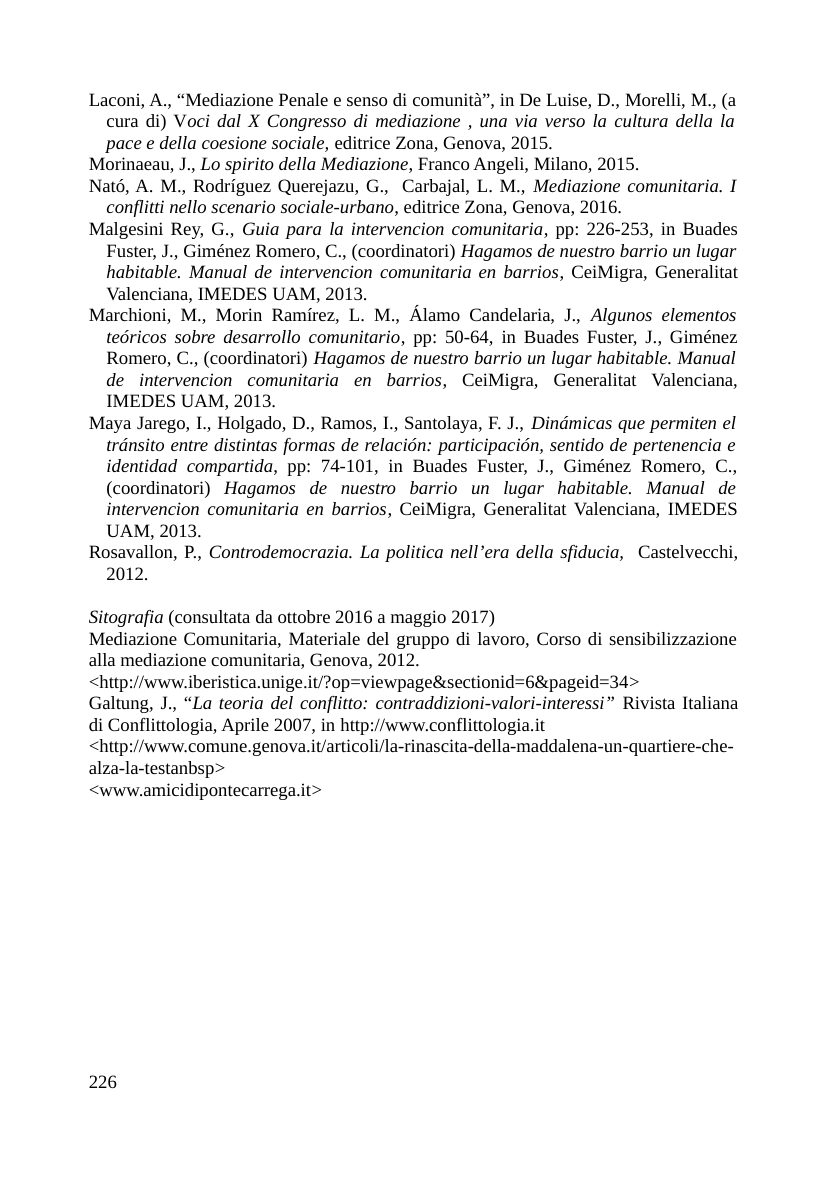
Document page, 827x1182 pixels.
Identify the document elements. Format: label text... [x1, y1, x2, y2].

text <http://www.comune.genova.it/articoli/la-rinascita-della-maddalena-un-quartiere-che-alza-la-testanbsp> [88, 735, 738, 778]
text Rosavallon, P., Controdemocrazia. La politica nell’era della sfiducia, Castelvecchi, 2012. [88, 541, 738, 584]
text Galtung, J., “La teoria del conflitto: contraddizioni-valori-interessi” Rivista Italiana di Conflittologia, Aprile 2007, in http://www.conflittologia.it [88, 692, 738, 735]
text Maya Jarego, I., Holgado, D., Ramos, I., Santolaya, F. J., Dinámicas que permiten el tránsito entre distintas formas de relación: participación, sentido de pertenencia e identidad compartida, pp: 74-101, in Buades Fuster, J., Giménez Romero, C., (coordinatori) Hagamos de nuestro barrio un lugar habitable. Manual de intervencion comunitaria en barrios, CeiMigra, Generalitat Valenciana, IMEDES UAM, 2013. [88, 412, 738, 541]
text Nató, A. M., Rodríguez Querejazu, G., Carbajal, L. M., Mediazione comunitaria. I conflitti nello scenario sociale-urbano, editrice Zona, Genova, 2016. [88, 175, 738, 218]
text Sitografia (consultata da ottobre 2016 a maggio 2017) [88, 606, 738, 628]
text Mediazione Comunitaria, Materiale del gruppo di lavoro, Corso di sensibilizzazione alla mediazione comunitaria, Genova, 2012. [88, 628, 738, 671]
text <www.amicidipontecarrega.it> [88, 778, 738, 800]
text Malgesini Rey, G., Guia para la intervencion comunitaria, pp: 226-253, in Buades Fuster, J., Giménez Romero, C., (coordinatori) Hagamos de nuestro barrio un lugar habitable. Manual de intervencion comunitaria en barrios, CeiMigra, Generalitat Valenciana, IMEDES UAM, 2013. [88, 218, 738, 304]
text Laconi, A., “Mediazione Penale e senso di comunità”, in De Luise, D., Morelli, M., (a cura di) Voci dal X Congresso di mediazione , una via verso la cultura della la pace e della coesione sociale, editrice Zona, Genova, 2015. [88, 88, 738, 153]
text Marchioni, M., Morin Ramírez, L. M., Álamo Candelaria, J., Algunos elementos teóricos sobre desarrollo comunitario, pp: 50-64, in Buades Fuster, J., Giménez Romero, C., (coordinatori) Hagamos de nuestro barrio un lugar habitable. Manual de intervencion comunitaria en barrios, CeiMigra, Generalitat Valenciana, IMEDES UAM, 2013. [88, 304, 738, 412]
text <http://www.iberistica.unige.it/?op=viewpage&sectionid=6&pageid=34> [88, 671, 738, 692]
text Morinaeau, J., Lo spirito della Mediazione, Franco Angeli, Milano, 2015. [88, 153, 738, 175]
